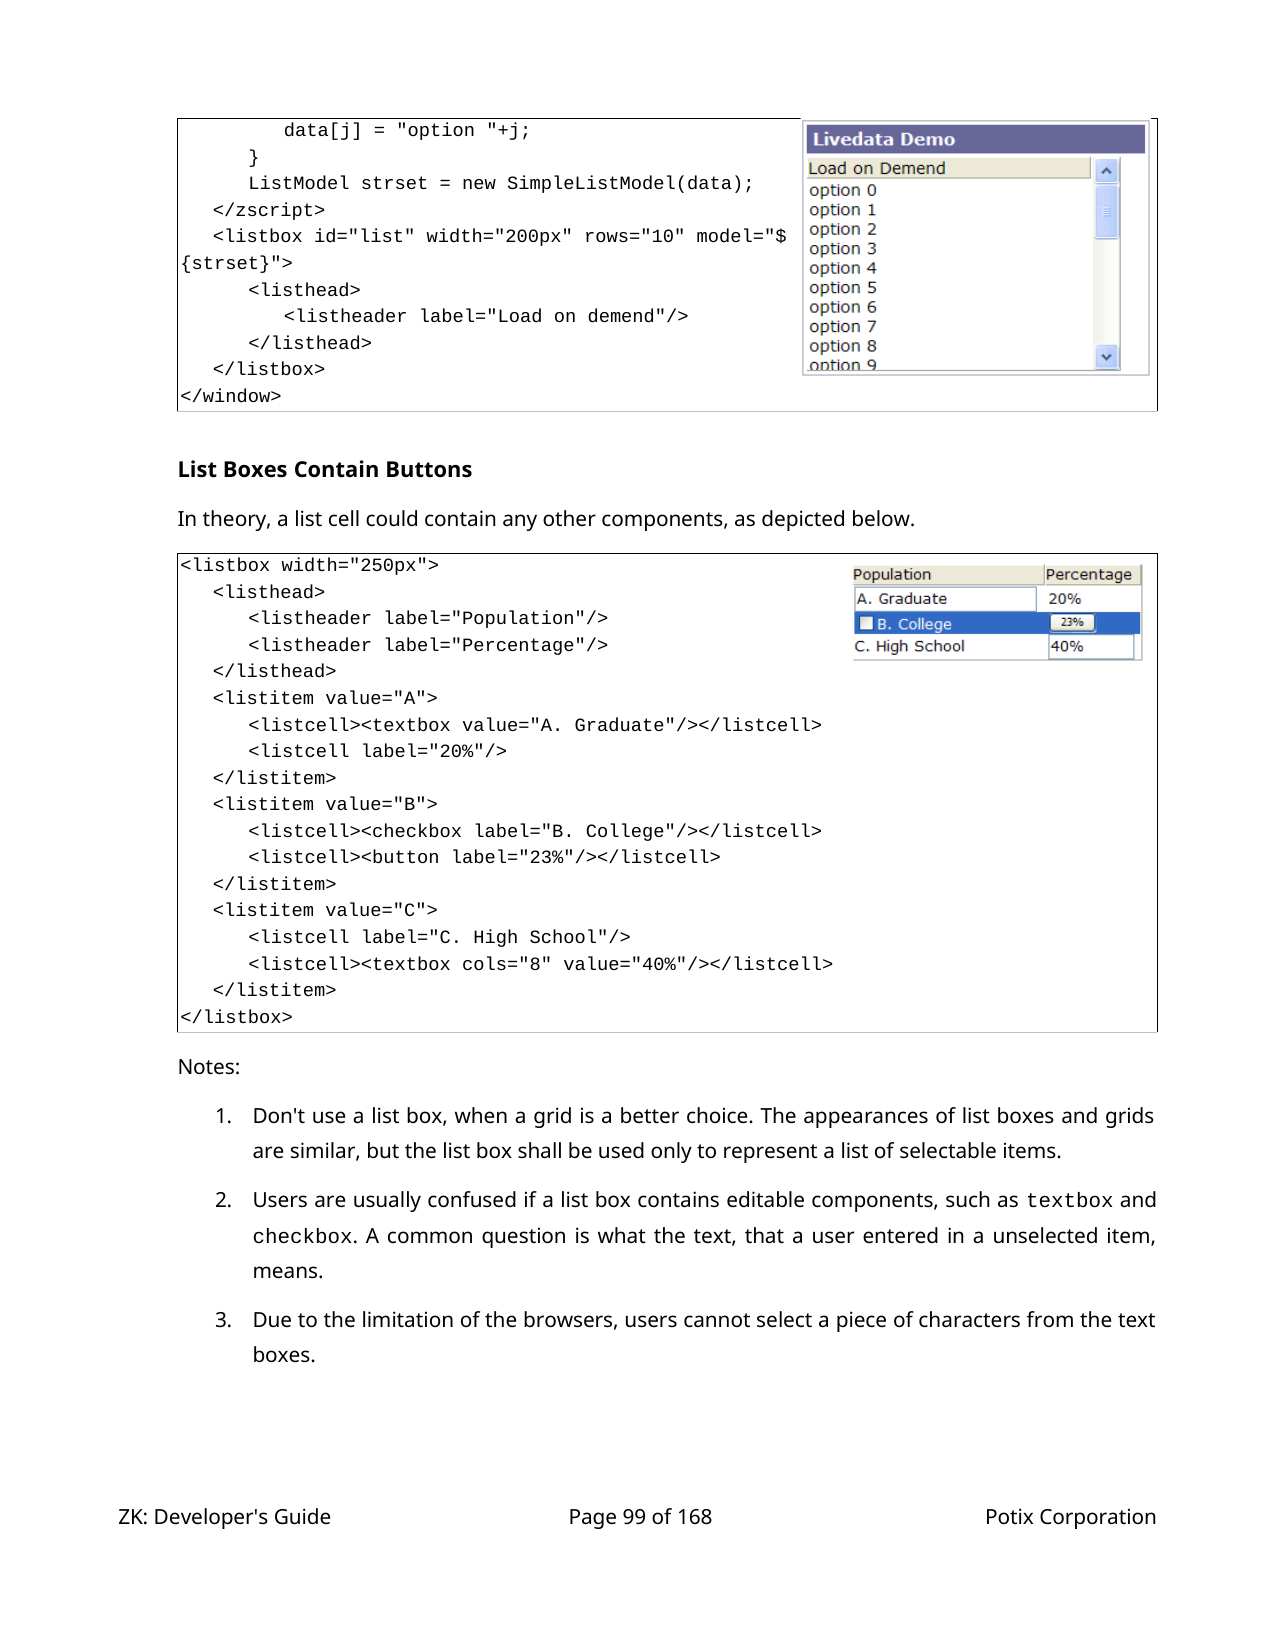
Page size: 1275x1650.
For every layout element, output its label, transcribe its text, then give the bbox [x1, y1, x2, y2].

text In theory, a list cell could contain any other components, as depicted below. [177, 504, 1157, 532]
text Notes: [177, 1052, 1157, 1081]
subtitle List Boxes Contain Buttons [177, 453, 1157, 483]
picture [800, 118, 1152, 378]
list Users are usually confused if a list box contains editable components, such as textbox and checkbox. A common question is what the text, that a user entered in a unselected item, means. [215, 1185, 1157, 1285]
list Due to the limitation of the browsers, users cannot select a piece of characters from the text boxes. [215, 1305, 1157, 1369]
text data[j] = "option "+j; } ListModel strset = new SimpleListModel(data); </zscript> <listbox id="list" width="200px" rows="10" model="${strset}"> <listhead> <listheader label="Load on demend"/> </listhead> </listbox> </window> [178, 119, 1157, 411]
text <listbox width="250px"> <listhead> <listheader label="Population"/> <listheader label="Percentage"/> </listhead> <listitem value="A"> <listcell><textbox value="A. Graduate"/></listcell> <listcell label="20%"/> </listitem> <listitem value="B"> <listcell><checkbox label="B. College"/></listcell> <listcell><button label="23%"/></listcell> </listitem> <listitem value="C"> <listcell label="C. High School"/> <listcell><textbox cols="8" value="40%"/></listcell> </listitem> </listbox> [178, 554, 1157, 1032]
picture [851, 560, 1145, 663]
list Don't use a list box, when a grid is a better choice. The appearances of list boxes and grids are similar, but the list box shall be used only to represent a list of selectable items. [215, 1101, 1157, 1165]
